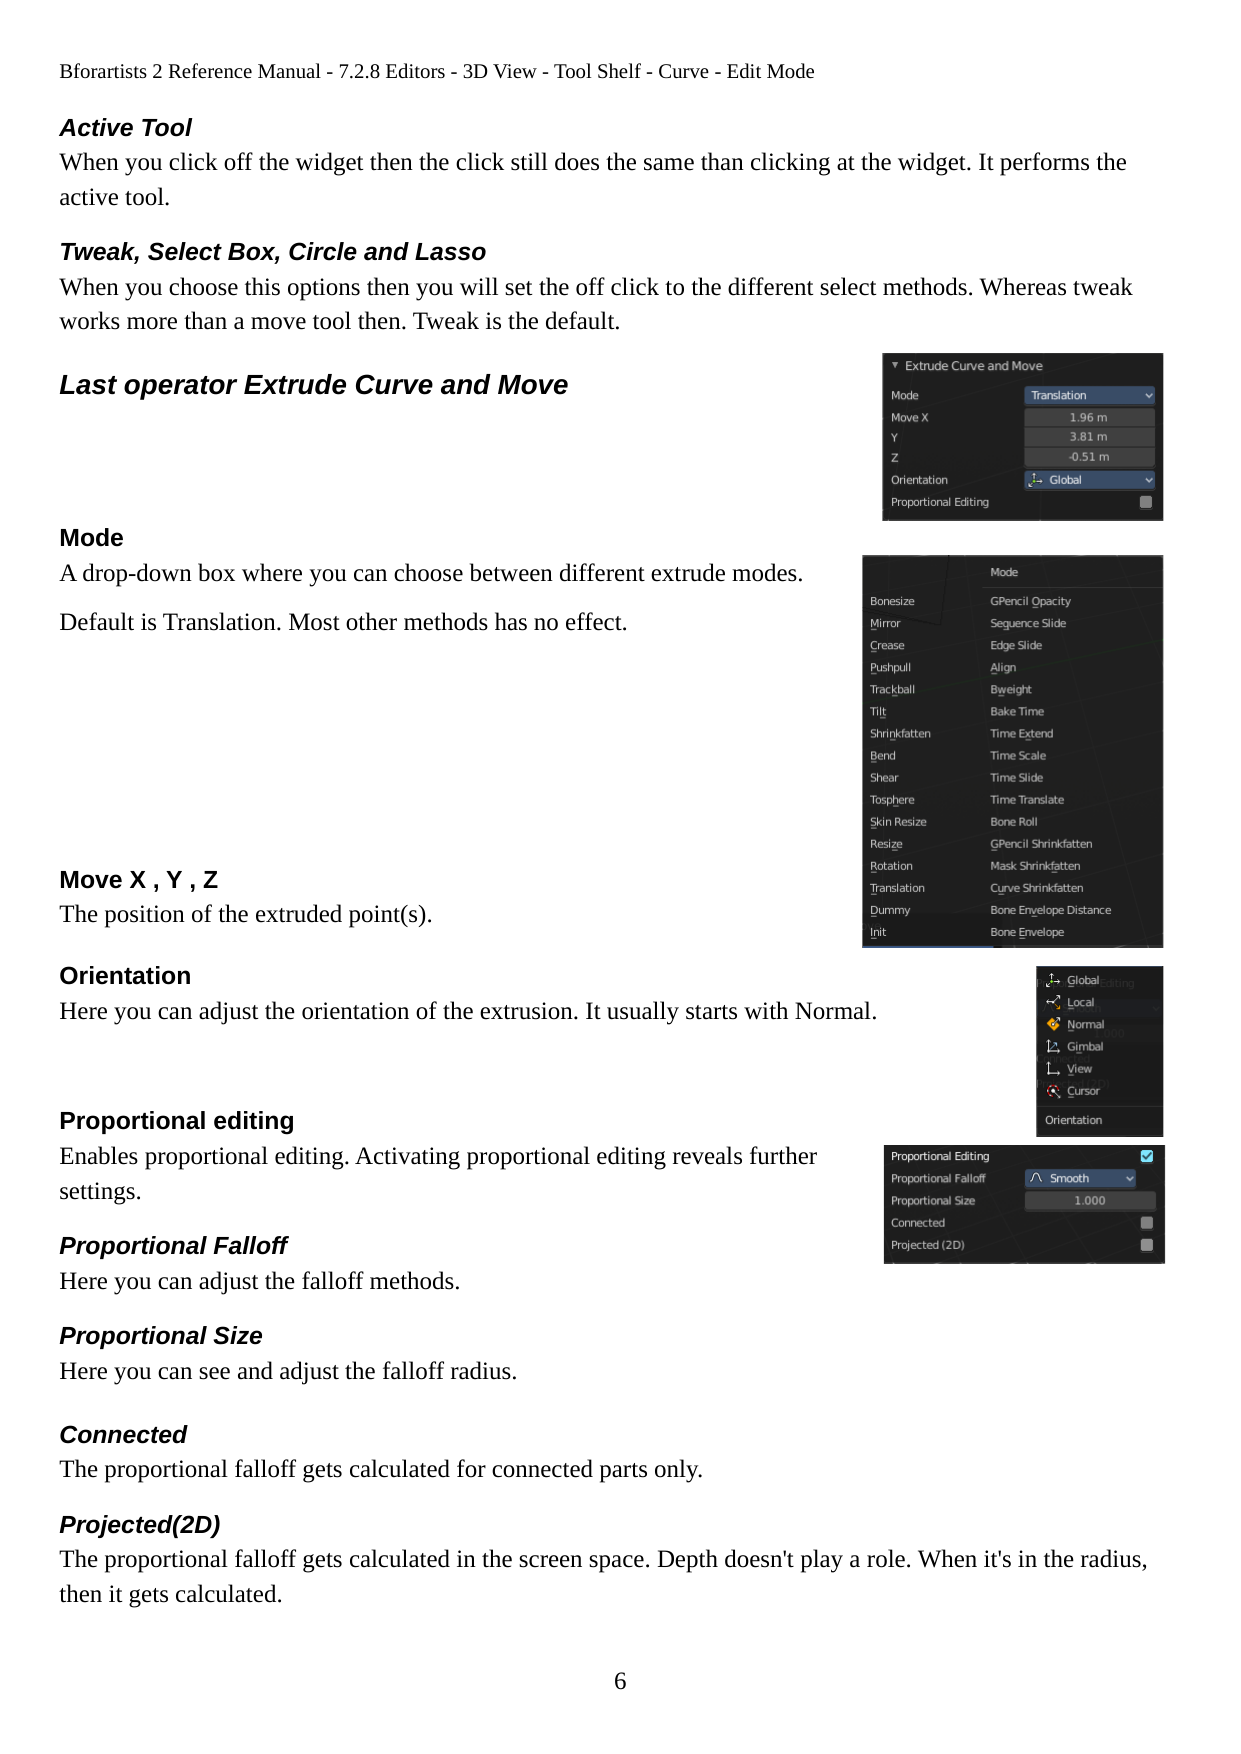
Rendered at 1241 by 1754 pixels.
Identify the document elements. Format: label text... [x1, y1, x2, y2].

subtitle Proportional Size [59, 1321, 1181, 1350]
subtitle [1164, 865, 1181, 893]
subtitle Connected [59, 1420, 1181, 1448]
subtitle Tweak, Select Box, Circle and Lasso [59, 237, 1181, 266]
text Here you can adjust the orientation of the extrusion. It usually starts with Normal. [59, 996, 1036, 1024]
picture [883, 1145, 1166, 1264]
text The position of the extruded point(s). [59, 899, 862, 928]
subtitle Active Tool [59, 113, 1181, 141]
text The proportional falloff gets calculated in the screen space. Depth doesn't play a role. When it's in the radius, then it gets calculated. [59, 1544, 1181, 1608]
text Default is Translation. Most other methods has no effect. [59, 607, 862, 636]
subtitle Proportional editing [59, 1106, 1036, 1135]
text Here you can see and adjust the falloff radius. [59, 1356, 1181, 1385]
text When you choose this options then you will set the off click to the different select methods. Whereas tweak works more than a move tool then. Tweak is the default. [59, 272, 1181, 335]
subtitle [1166, 1231, 1181, 1259]
subtitle Orientation [59, 961, 1181, 989]
subtitle Proportional Falloff [59, 1231, 883, 1259]
text When you click off the widget then the click still does the same than clicking at the widget. It performs the active tool. [59, 147, 1181, 211]
subtitle [1164, 1106, 1181, 1135]
picture [862, 555, 1164, 948]
picture [1036, 966, 1164, 1137]
picture [882, 353, 1164, 521]
subtitle Projected(2D) [59, 1510, 1181, 1538]
text Here you can adjust the falloff methods. [59, 1266, 1181, 1294]
text A drop-down box where you can choose between different extrude modes. [59, 558, 862, 587]
text The proportional falloff gets calculated for connected parts only. [59, 1454, 1181, 1483]
subtitle Move X , Y , Z [59, 865, 862, 893]
subtitle Mode [59, 523, 1181, 552]
text Enables proportional editing. Activating proportional editing reveals further settings. [59, 1141, 1181, 1204]
subtitle Last operator Extrude Curve and Move [59, 368, 882, 400]
